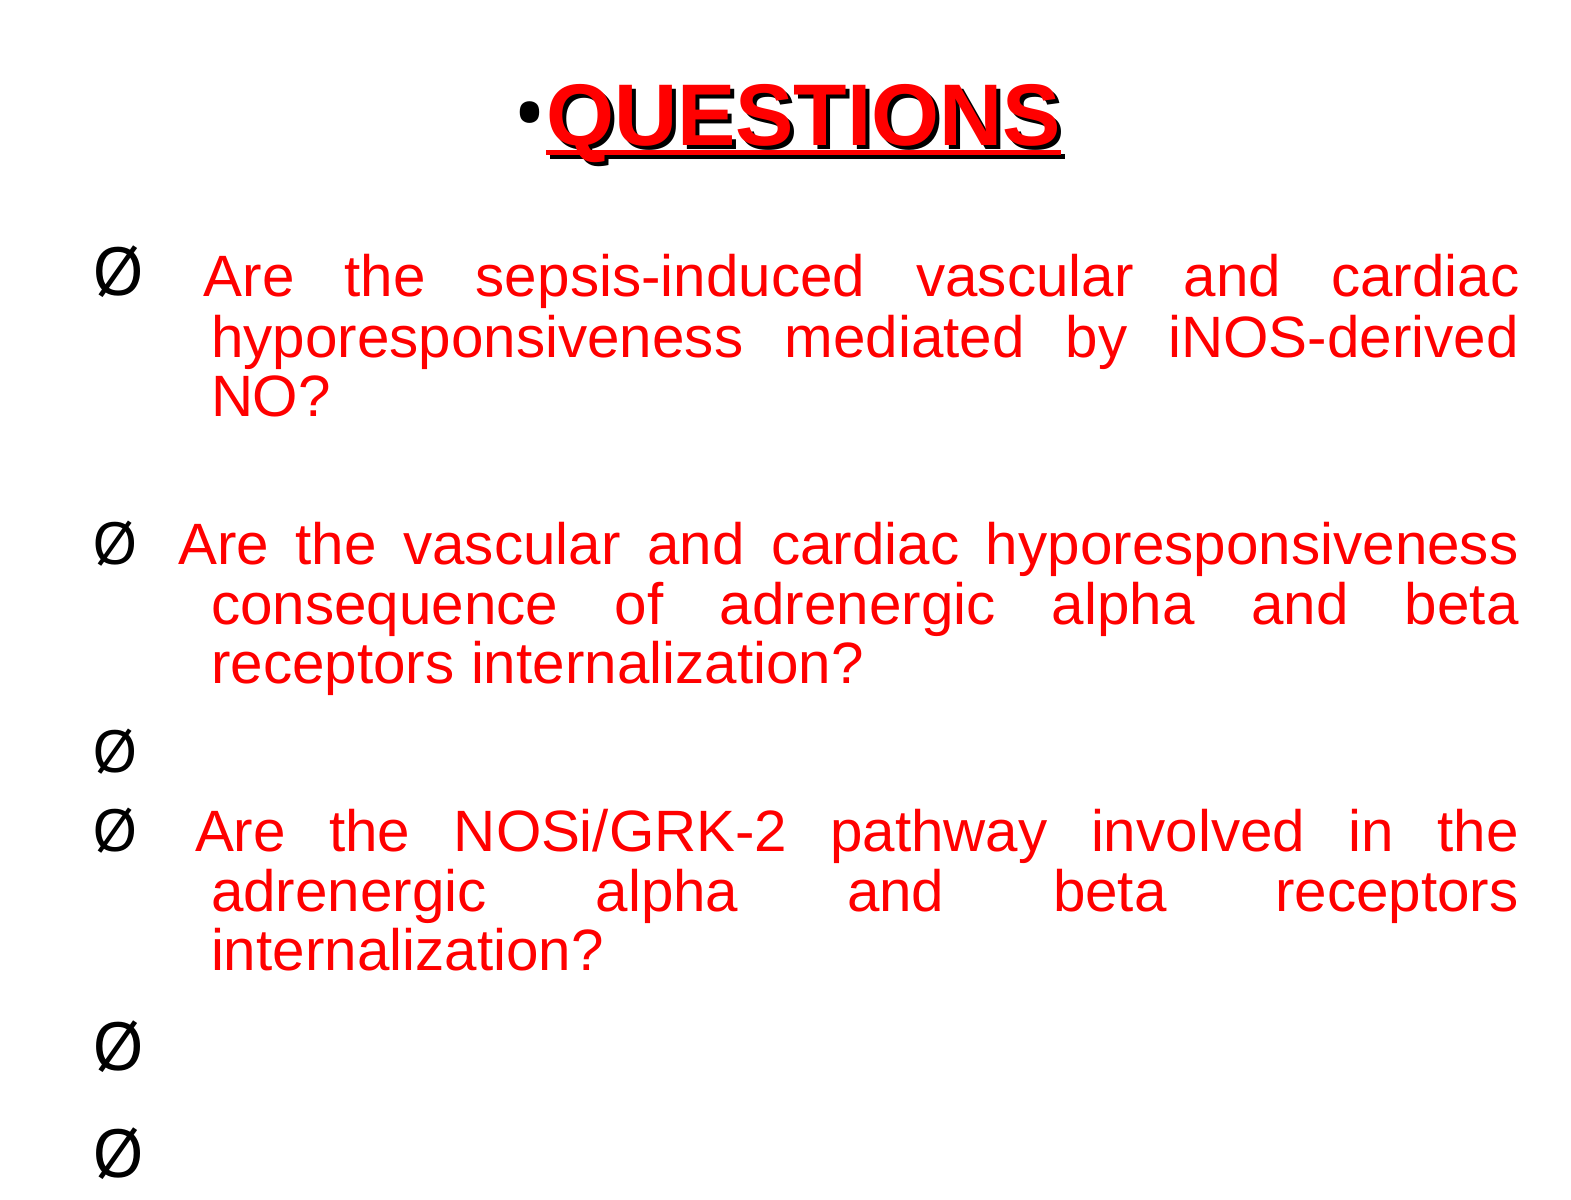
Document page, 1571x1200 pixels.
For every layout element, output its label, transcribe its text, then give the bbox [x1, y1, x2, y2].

text_box QUESTIONS [80, 58, 1494, 179]
text_box Are the sepsis-induced vascular and cardiac hyporesponsiveness mediated by iNOS-derived NO? Are the vascular and cardiac hyporesponsiveness consequence of adrenergic alpha and beta receptors internalization? Are the NOSi/GRK-2 pathway involved in the adrenergic alpha and beta receptors internalization? [77, 234, 1536, 776]
